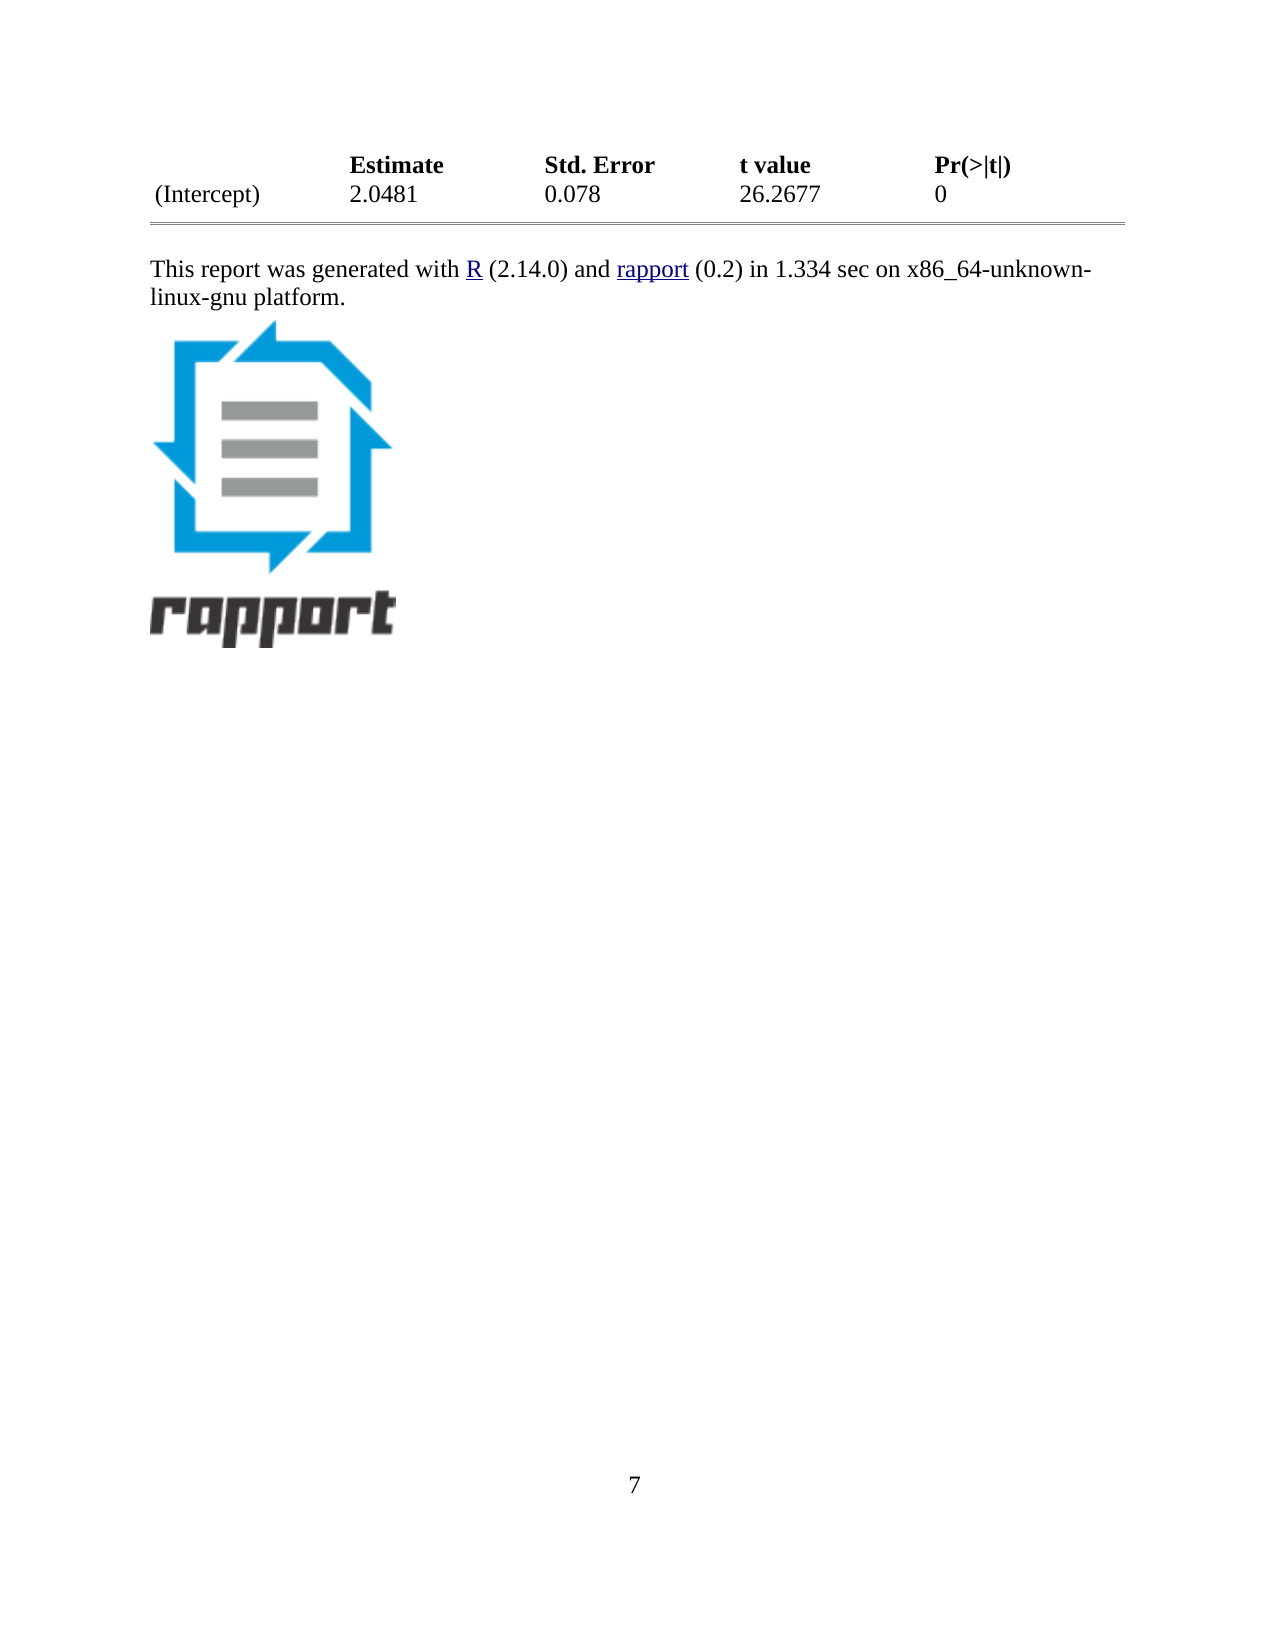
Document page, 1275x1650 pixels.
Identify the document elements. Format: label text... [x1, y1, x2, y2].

table_header Pr(>|t|) [930, 150, 1125, 179]
table_cell 26.2677 [735, 179, 930, 207]
table_cell 0 [930, 179, 1125, 207]
picture [150, 320, 396, 648]
table_cell (Intercept) [150, 179, 345, 207]
table_header Std. Error [540, 150, 735, 179]
table_cell 0.078 [540, 179, 735, 207]
table_header [150, 150, 345, 179]
table_header Estimate [345, 150, 540, 179]
table_header t value [735, 150, 930, 179]
table_cell 2.0481 [345, 179, 540, 207]
text This report was generated with R (2.14.0) and rapport (0.2) in 1.334 sec on x86_64-unknown-linux-gnu platform. [150, 254, 1125, 311]
